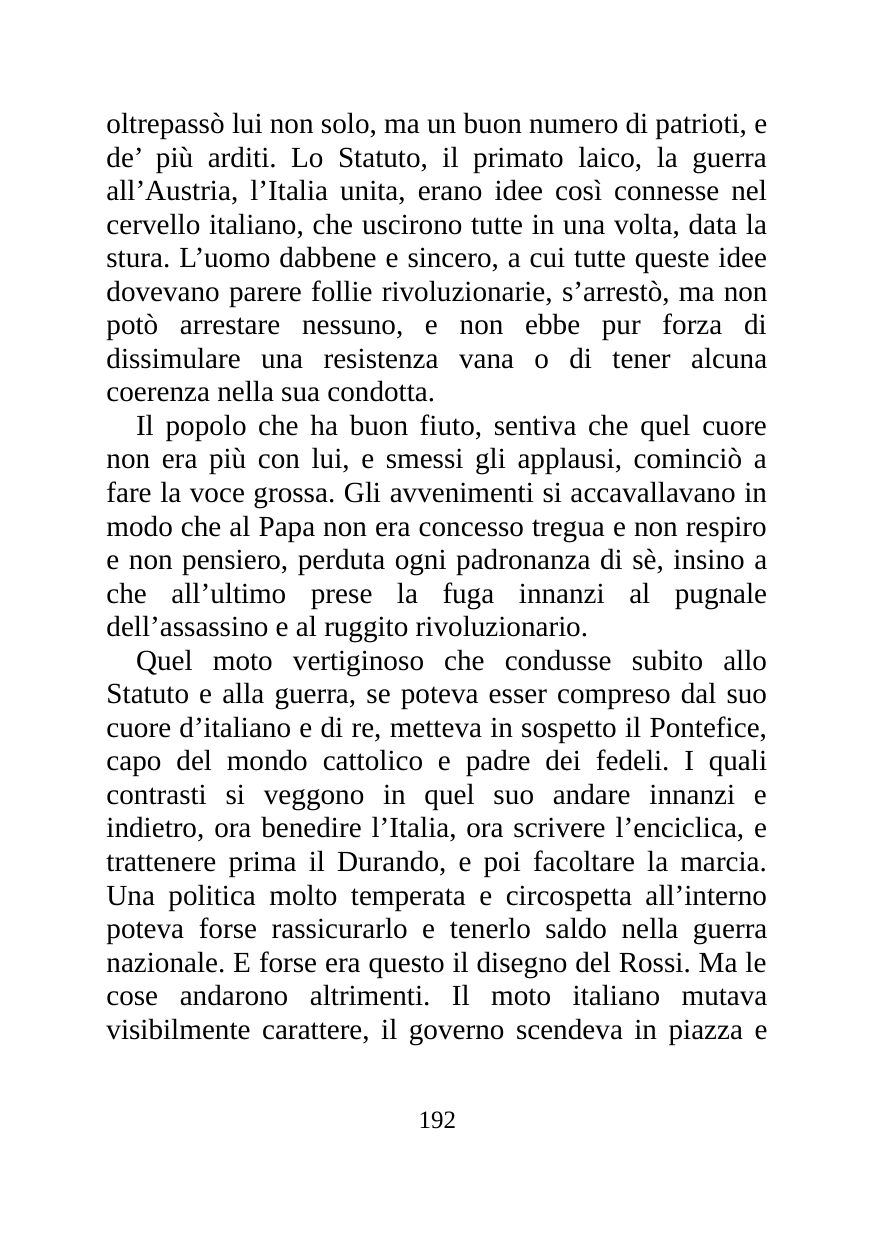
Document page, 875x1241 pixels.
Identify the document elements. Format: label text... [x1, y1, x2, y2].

text oltrepassò lui non solo, ma un buon numero di patrioti, e de’ più arditi. Lo Statuto, il primato laico, la guerra all’Austria, l’Italia unita, erano idee così connesse nel cervello italiano, che uscirono tutte in una volta, data la stura. L’uomo dabbene e sincero, a cui tutte queste idee dovevano parere follie rivoluzionarie, s’arrestò, ma non potò arrestare nessuno, e non ebbe pur forza di dissimulare una resistenza vana o di tener alcuna coerenza nella sua condotta. [106, 106, 768, 408]
text Il popolo che ha buon fiuto, sentiva che quel cuore non era più con lui, e smessi gli applausi, cominciò a fare la voce grossa. Gli avvenimenti si accavallavano in modo che al Papa non era concesso tregua e non respiro e non pensiero, perduta ogni padronanza di sè, insino a che all’ultimo prese la fuga innanzi al pugnale dell’assassino e al ruggito rivoluzionario. [106, 408, 768, 643]
text Quel moto vertiginoso che condusse subito allo Statuto e alla guerra, se poteva esser compreso dal suo cuore d’italiano e di re, metteva in sospetto il Pontefice, capo del mondo cattolico e padre dei fedeli. I quali contrasti si veggono in quel suo andare innanzi e indietro, ora benedire l’Italia, ora scrivere l’enciclica, e trattenere prima il Durando, e poi facoltare la marcia. Una politica molto temperata e circospetta all’interno poteva forse rassicurarlo e tenerlo saldo nella guerra nazionale. E forse era questo il disegno del Rossi. Ma le cose andarono altrimenti. Il moto italiano mutava visibilmente carattere, il governo scendeva in piazza e [106, 643, 768, 1045]
